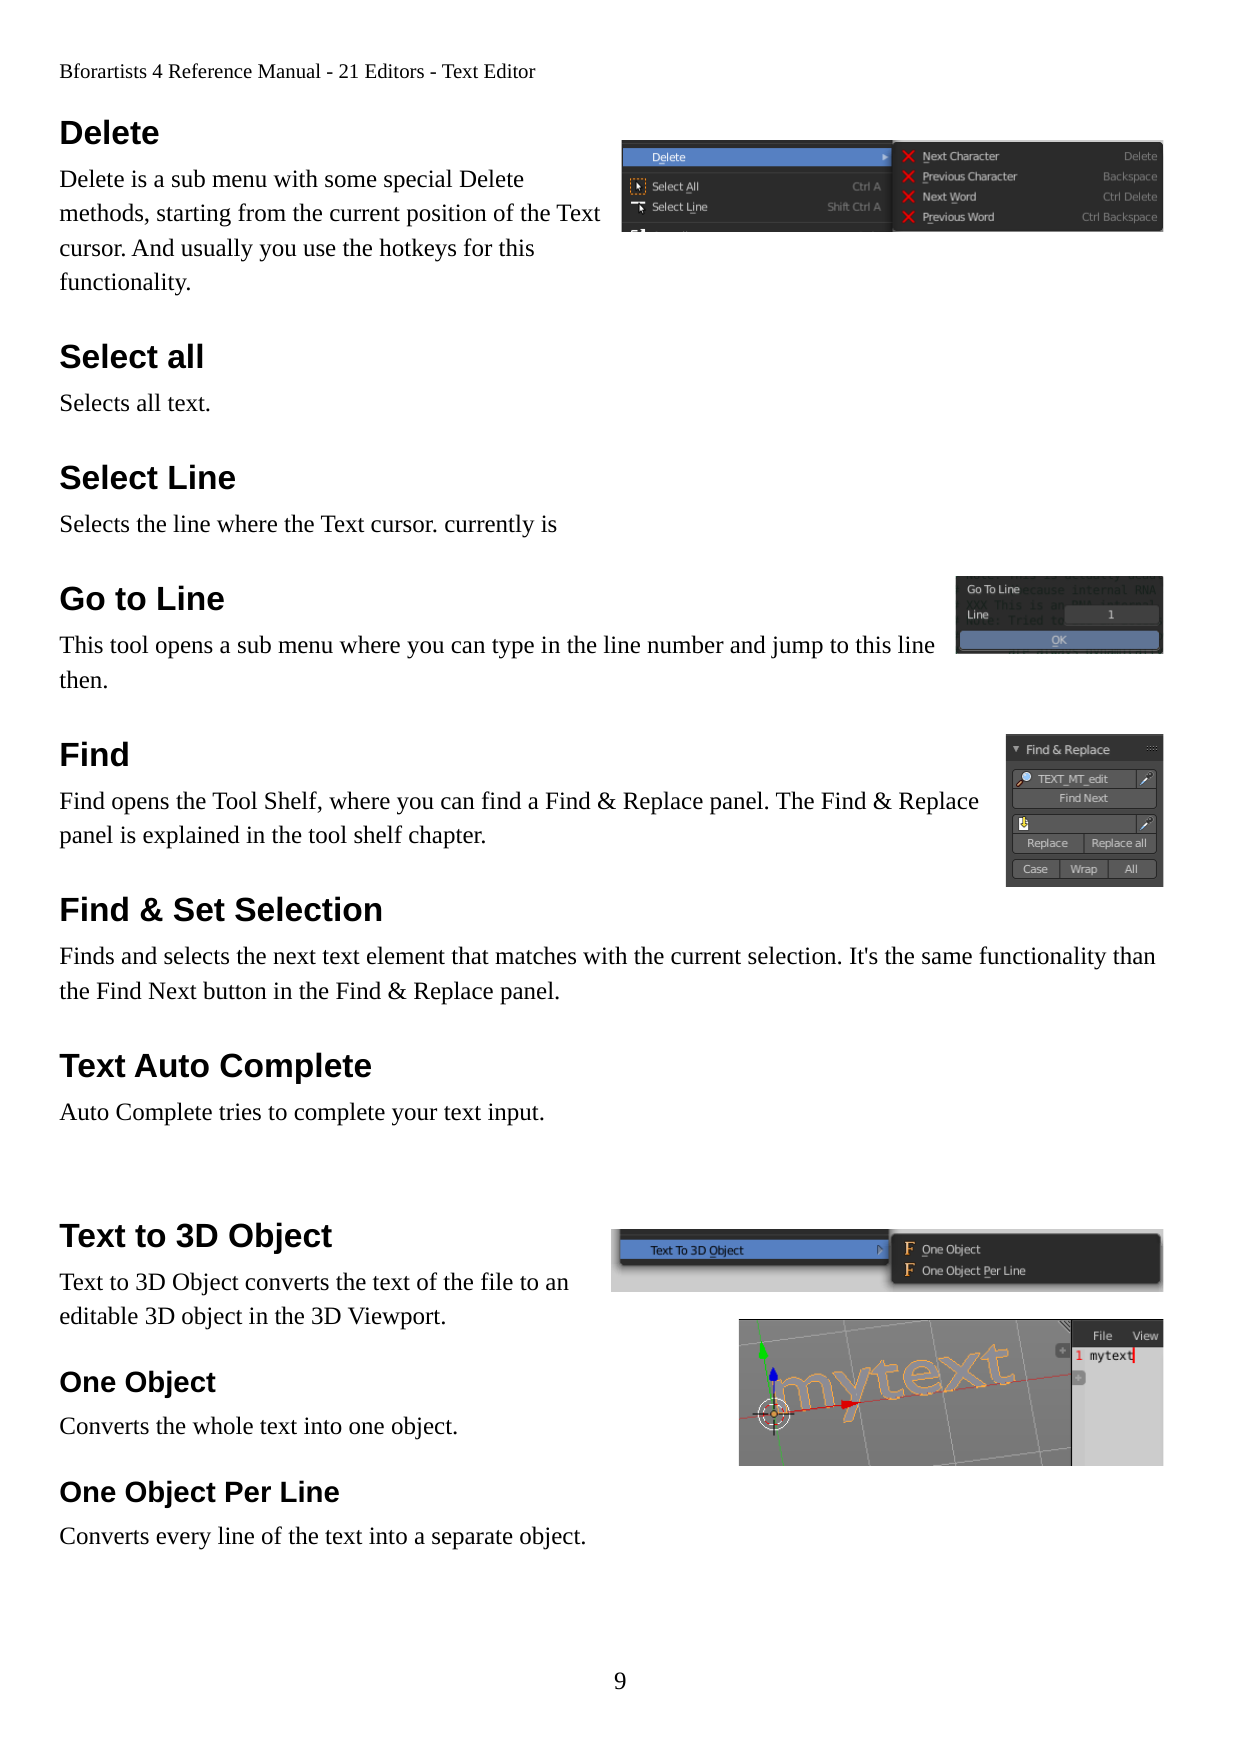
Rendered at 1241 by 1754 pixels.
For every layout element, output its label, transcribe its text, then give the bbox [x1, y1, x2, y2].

subtitle [1164, 579, 1181, 618]
text This tool opens a sub menu where you can type in the line number and jump to this line then. [59, 630, 1181, 693]
subtitle Select all [59, 337, 1181, 376]
picture [1005, 734, 1164, 887]
text Finds and selects the next text element that matches with the current selection. It's the same functionality than the Find Next button in the Find & Replace panel. [59, 941, 1181, 1004]
text Text to 3D Object converts the text of the file to an editable 3D object in the 3D Viewport. [59, 1267, 1181, 1330]
text Auto Complete tries to complete your text input. [59, 1097, 1181, 1126]
text Selects the line where the Text cursor. currently is [59, 509, 1181, 538]
text Delete is a sub menu with some special Delete methods, starting from the current position of the Text cursor. And usually you use the hotkeys for this functionality. [59, 232, 1181, 296]
subtitle [1164, 735, 1181, 773]
text Find opens the Tool Shelf, where you can find a Find & Replace panel. The Find & Replace panel is explained in the tool shelf chapter. [59, 786, 1005, 849]
subtitle Select Line [59, 458, 1181, 497]
text Converts the whole text into one object. [59, 1411, 738, 1440]
picture [738, 1319, 1164, 1466]
picture [955, 576, 1164, 654]
subtitle Delete [59, 113, 1181, 151]
subtitle [1164, 1365, 1181, 1399]
picture [611, 1229, 1164, 1292]
subtitle Go to Line [59, 579, 955, 618]
subtitle Find & Set Selection [59, 890, 1181, 929]
picture [621, 140, 1164, 232]
text Selects all text. [59, 388, 1181, 417]
subtitle Find [59, 735, 1005, 773]
text Converts every line of the text into a separate object. [59, 1521, 1181, 1550]
subtitle Text to 3D Object [59, 1216, 1181, 1254]
subtitle One Object [59, 1365, 738, 1399]
subtitle Text Auto Complete [59, 1046, 1181, 1084]
subtitle One Object Per Line [59, 1475, 1181, 1509]
